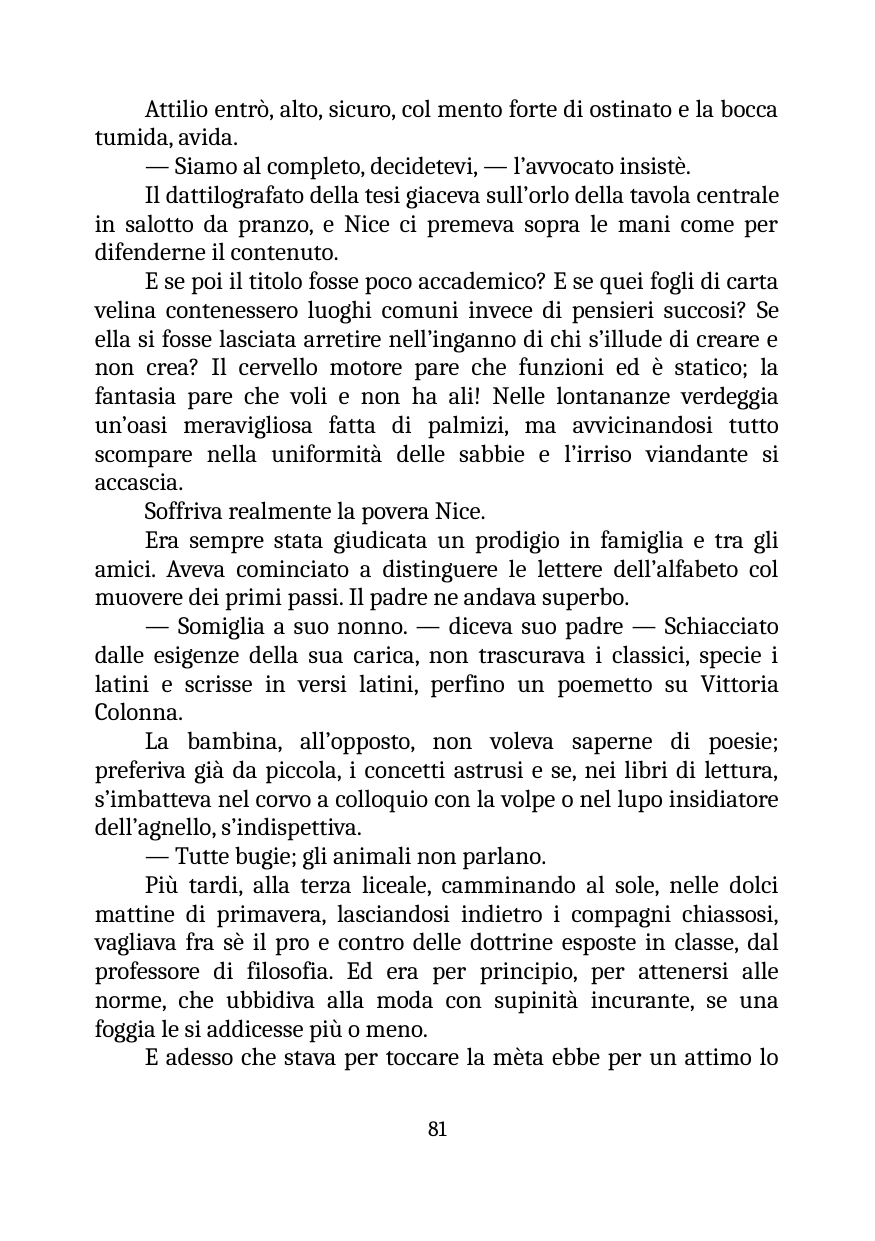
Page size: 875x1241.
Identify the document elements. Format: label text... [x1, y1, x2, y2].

text Era sempre stata giudicata un prodigio in famiglia e tra gli amici. Aveva cominciato a distinguere le lettere dell’alfabeto col muovere dei primi passi. Il padre ne andava superbo. [94, 526, 779, 612]
text La bambina, all’opposto, non voleva saperne di poesie; preferiva già da piccola, i concetti astrusi e se, nei libri di lettura, s’imbatteva nel corvo a colloquio con la volpe o nel lupo insidiatore dell’agnello, s’indispettiva. [94, 727, 779, 842]
text — Somiglia a suo nonno. — diceva suo padre — Schiacciato dalle esigenze della sua carica, non trascurava i classici, specie i latini e scrisse in versi latini, perfino un poemetto su Vittoria Colonna. [94, 612, 779, 727]
text Il dattilografato della tesi giaceva sull’orlo della tavola centrale in salotto da pranzo, e Nice ci premeva sopra le mani come per difenderne il contenuto. [94, 181, 779, 267]
text E se poi il titolo fosse poco accademico? E se quei fogli di carta velina contenessero luoghi comuni invece di pensieri succosi? Se ella si fosse lasciata arretire nell’inganno di chi s’illude di creare e non crea? Il cervello motore pare che funzioni ed è statico; la fantasia pare che voli e non ha ali! Nelle lontananze verdeggia un’oasi meravigliosa fatta di palmizi, ma avvicinandosi tutto scompare nella uniformità delle sabbie e l’irriso viandante si accascia. [94, 267, 779, 497]
text E adesso che stava per toccare la mèta ebbe per un attimo lo [94, 1043, 779, 1072]
text — Tutte bugie; gli animali non parlano. [94, 842, 779, 871]
text Attilio entrò, alto, sicuro, col mento forte di ostinato e la bocca tumida, avida. [94, 94, 779, 152]
text Più tardi, alla terza liceale, camminando al sole, nelle dolci mattine di primavera, lasciandosi indietro i compagni chiassosi, vagliava fra sè il pro e contro delle dottrine esposte in classe, dal professore di filosofia. Ed era per principio, per attenersi alle norme, che ubbidiva alla moda con supinità incurante, se una foggia le si addicesse più o meno. [94, 871, 779, 1043]
text Soffriva realmente la povera Nice. [94, 497, 779, 526]
text — Siamo al completo, decidetevi, — l’avvocato insistè. [94, 152, 779, 181]
